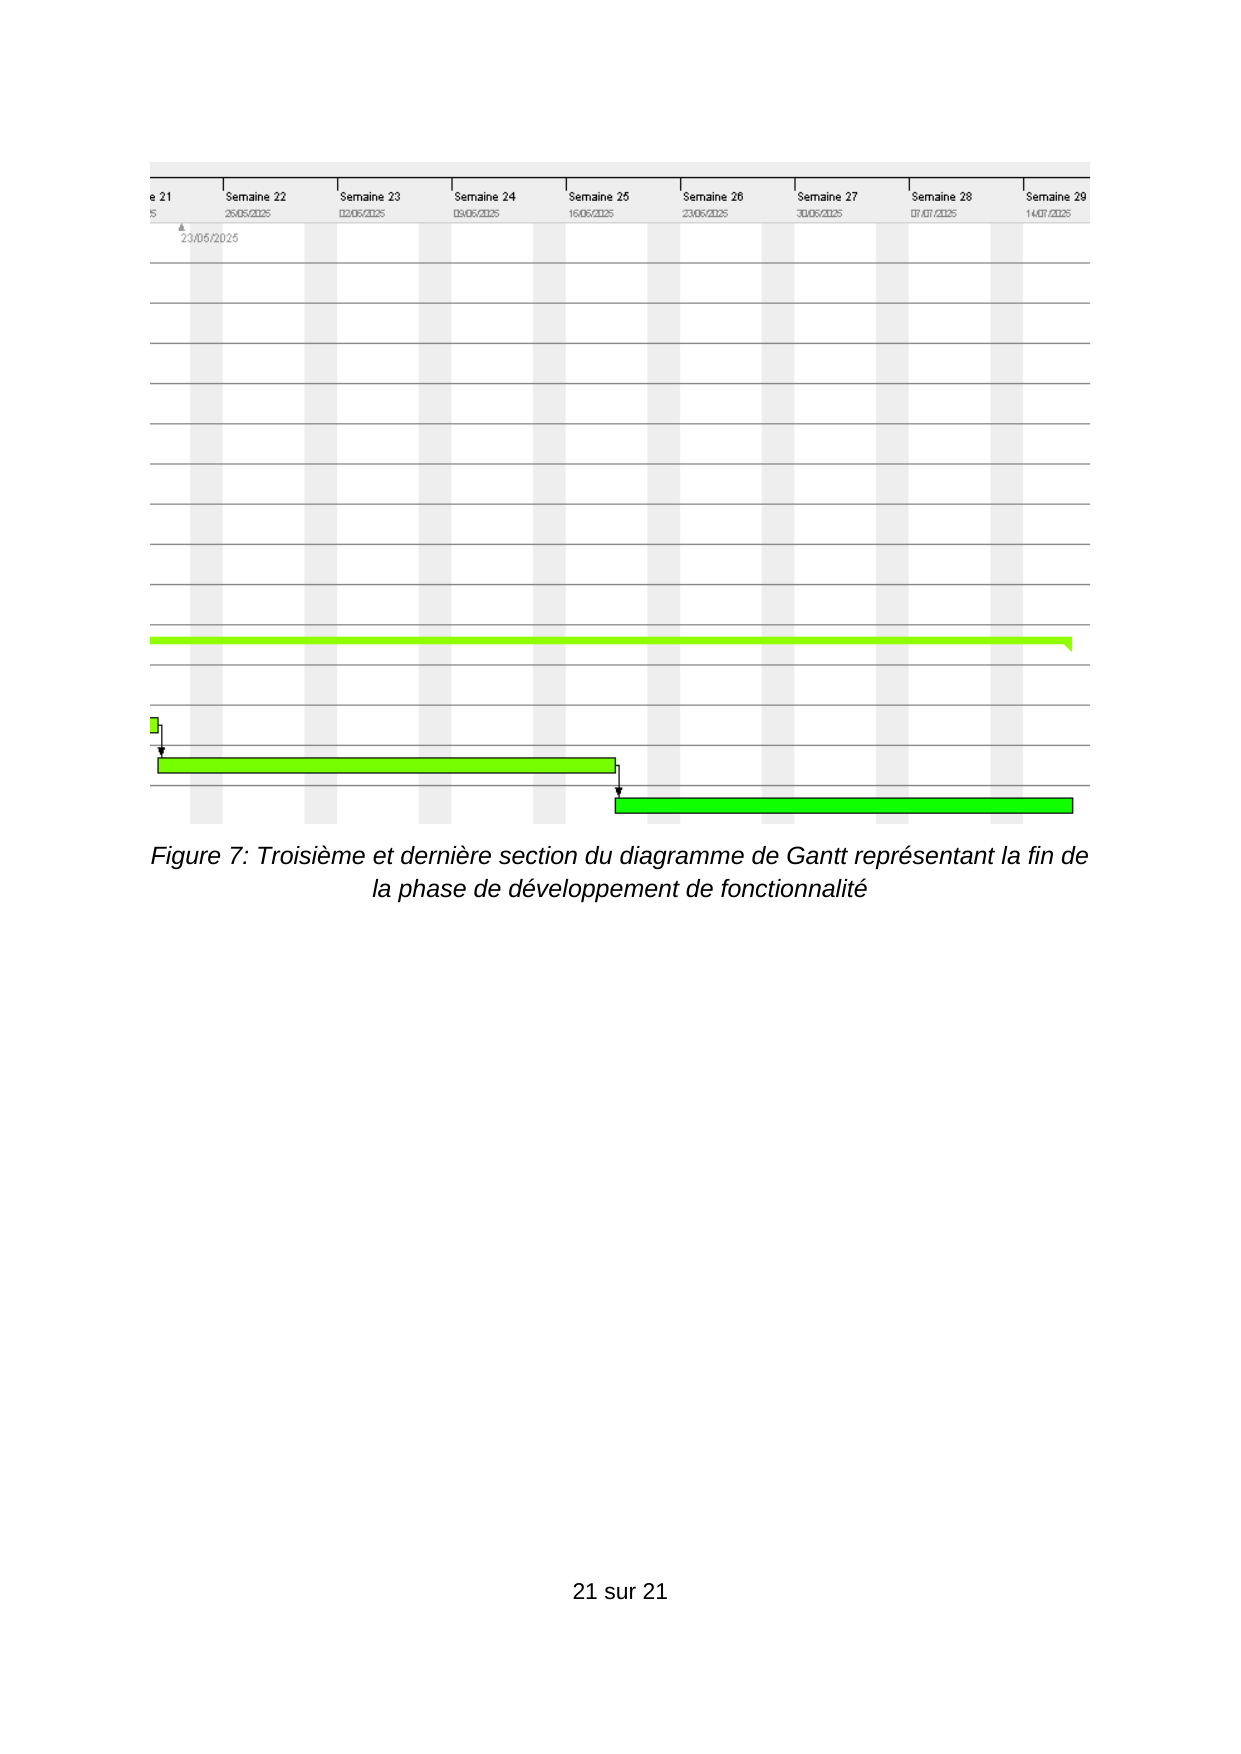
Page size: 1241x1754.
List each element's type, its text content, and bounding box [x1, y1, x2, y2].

picture [150, 162, 1091, 824]
text Figure 7: Troisième et dernière section du diagramme de Gantt représentant la fin de la phase de développement de fonctionnalité [150, 824, 1090, 902]
